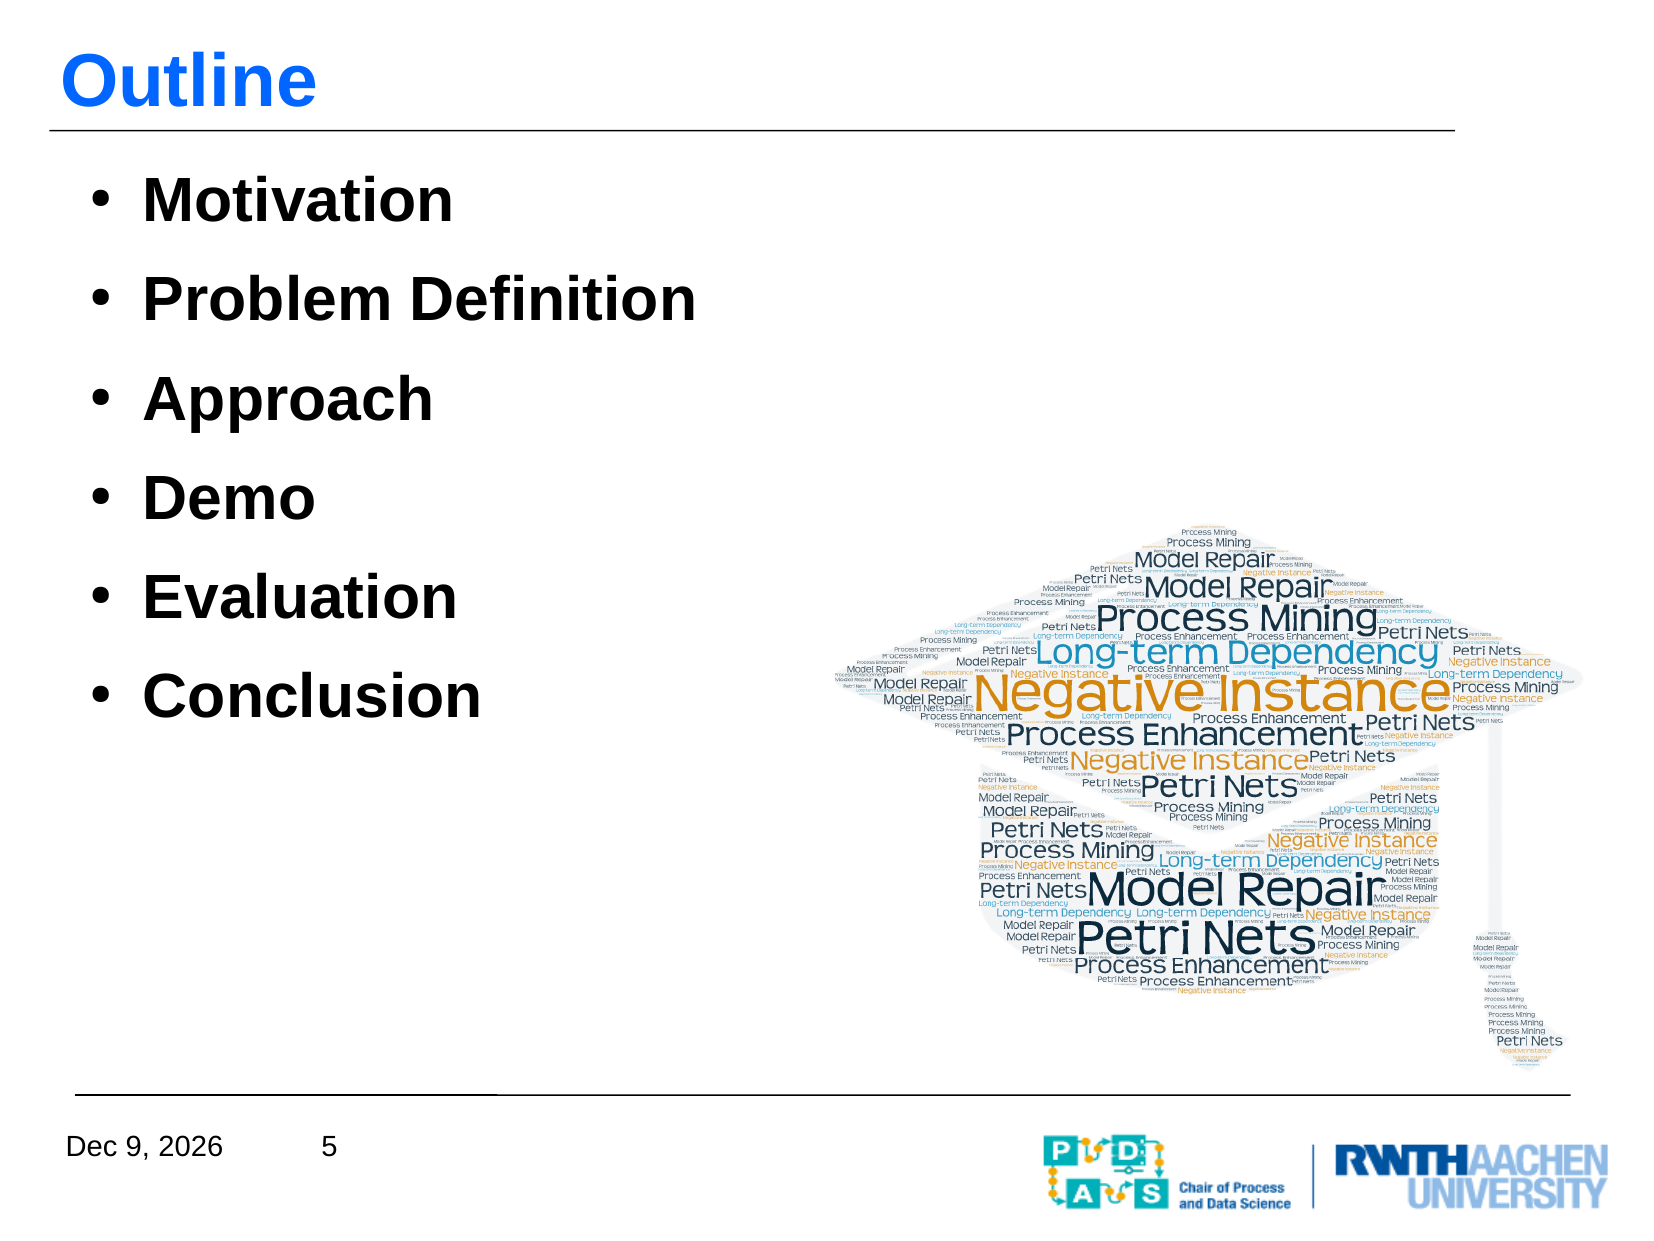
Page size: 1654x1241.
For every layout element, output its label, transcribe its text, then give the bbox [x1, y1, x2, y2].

picture [810, 502, 1603, 1085]
title Outline [60, 30, 1549, 131]
list Motivation Problem Definition Approach Demo Evaluation Conclusion [71, 165, 916, 1021]
picture [1005, 1090, 1647, 1241]
